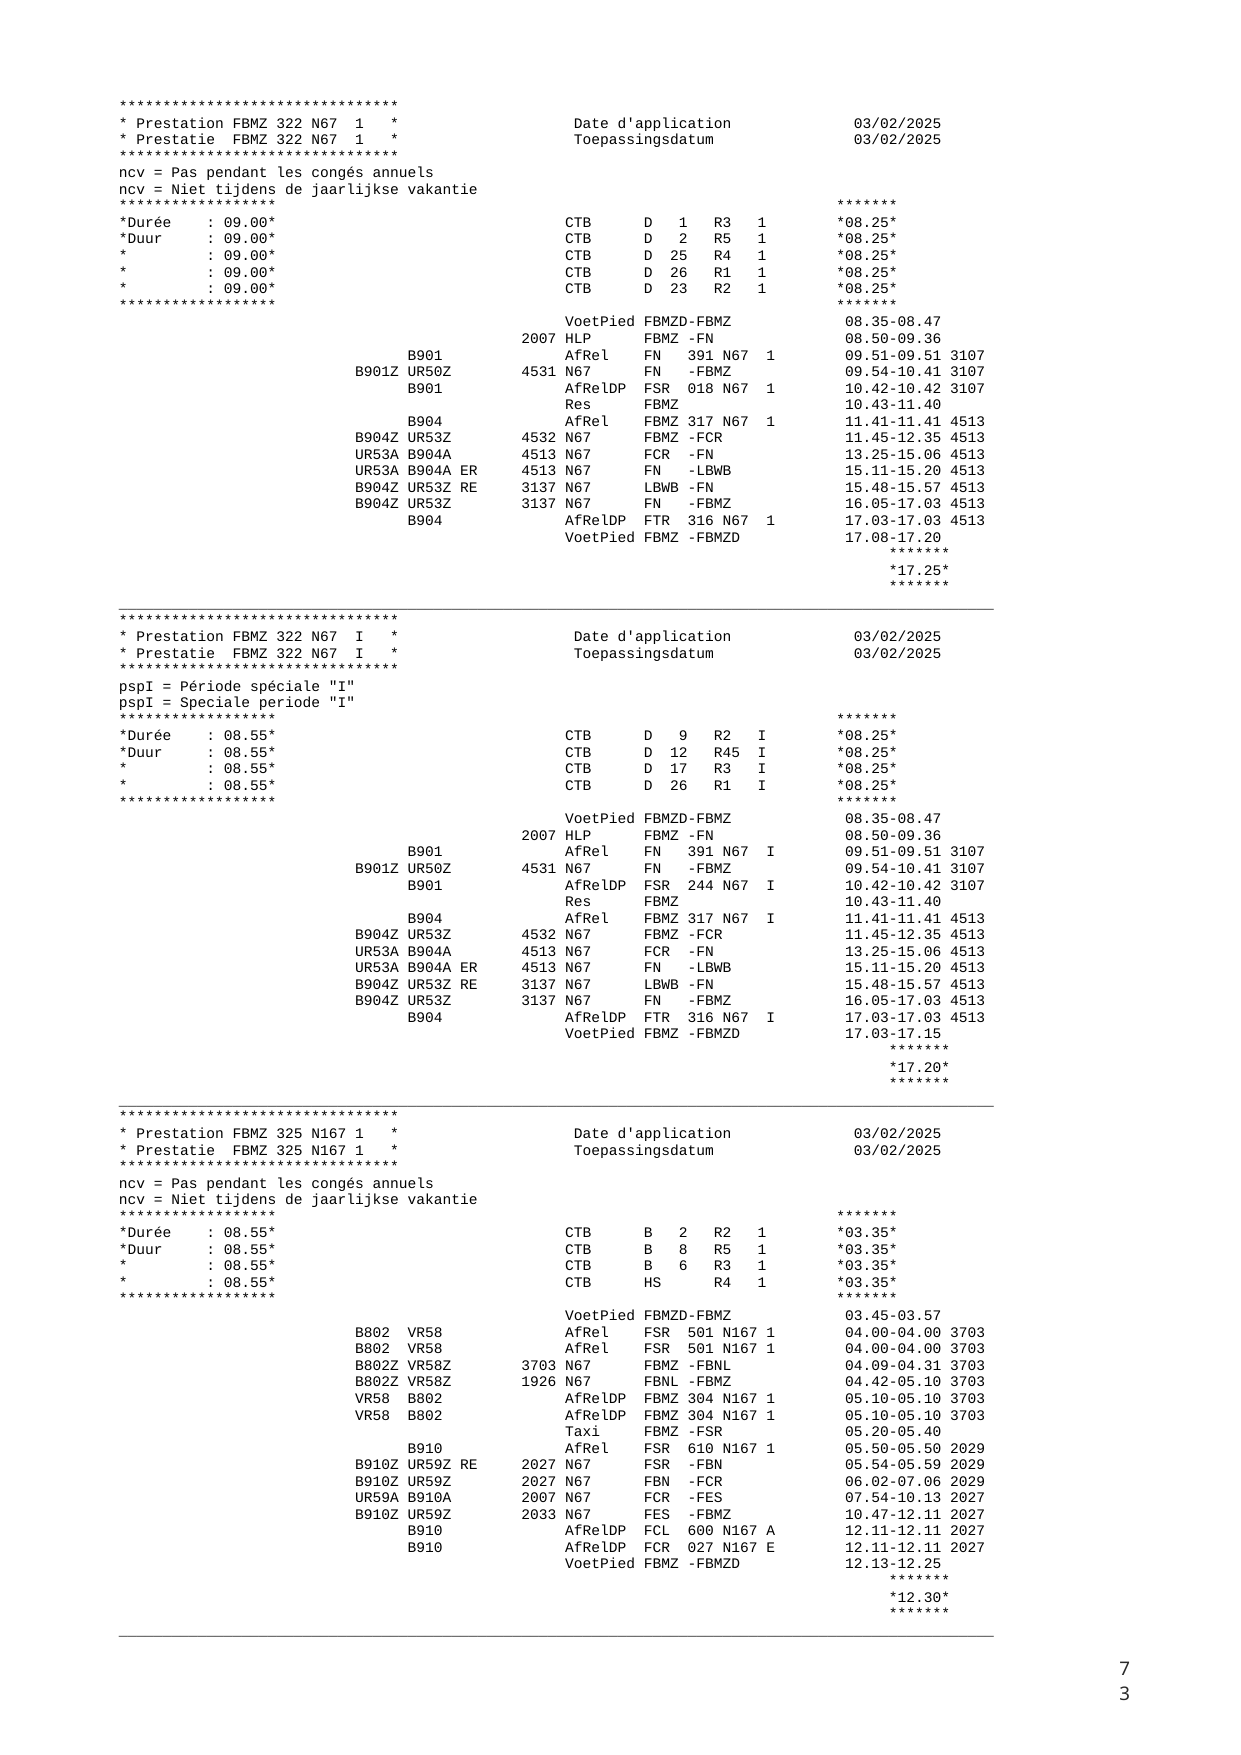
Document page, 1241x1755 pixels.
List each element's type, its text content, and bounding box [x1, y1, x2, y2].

text ******************************** * Prestation FBMZ 325 N167 1 * Date d'application 03/02/2025 * Prestatie FBMZ 325 N167 1 * Toepassingsdatum 03/02/2025 ******************************** ncv = Pas pendant les congés annuels ncv = Niet tijdens de jaarlijkse vakantie ****************** ******* *Durée : 08.55* CTB B 2 R2 1 *03.35* *Duur : 08.55* CTB B 8 R5 1 *03.35* * : 08.55* CTB B 6 R3 1 *03.35* * : 08.55* CTB HS R4 1 *03.35* ****************** ******* VoetPied FBMZD-FBMZ 03.45-03.57 B802 VR58 AfRel FSR 501 N167 1 04.00-04.00 3703 B802 VR58 AfRel FSR 501 N167 1 04.00-04.00 3703 B802Z VR58Z 3703 N67 FBMZ -FBNL 04.09-04.31 3703 B802Z VR58Z 1926 N67 FBNL -FBMZ 04.42-05.10 3703 VR58 B802 AfRelDP FBMZ 304 N167 1 05.10-05.10 3703 VR58 B802 AfRelDP FBMZ 304 N167 1 05.10-05.10 3703 Taxi FBMZ -FSR 05.20-05.40 B910 AfRel FSR 610 N167 1 05.50-05.50 2029 B910Z UR59Z RE 2027 N67 FSR -FBN 05.54-05.59 2029 B910Z UR59Z 2027 N67 FBN -FCR 06.02-07.06 2029 UR59A B910A 2007 N67 FCR -FES 07.54-10.13 2027 B910Z UR59Z 2033 N67 FES -FBMZ 10.47-12.11 2027 B910 AfRelDP FCL 600 N167 A 12.11-12.11 2027 B910 AfRelDP FCR 027 N167 E 12.11-12.11 2027 VoetPied FBMZ -FBMZD 12.13-12.25 ******* *12.30* ******* ____________________________________________________________________________________________________ [119, 1109, 1122, 1639]
text ******************************** * Prestation FBMZ 322 N67 1 * Date d'application 03/02/2025 * Prestatie FBMZ 322 N67 1 * Toepassingsdatum 03/02/2025 ******************************** ncv = Pas pendant les congés annuels ncv = Niet tijdens de jaarlijkse vakantie ****************** ******* *Durée : 09.00* CTB D 1 R3 1 *08.25* *Duur : 09.00* CTB D 2 R5 1 *08.25* * : 09.00* CTB D 25 R4 1 *08.25* * : 09.00* CTB D 26 R1 1 *08.25* * : 09.00* CTB D 23 R2 1 *08.25* ****************** ******* VoetPied FBMZD-FBMZ 08.35-08.47 2007 HLP FBMZ -FN 08.50-09.36 B901 AfRel FN 391 N67 1 09.51-09.51 3107 B901Z UR50Z 4531 N67 FN -FBMZ 09.54-10.41 3107 B901 AfRelDP FSR 018 N67 1 10.42-10.42 3107 Res FBMZ 10.43-11.40 B904 AfRel FBMZ 317 N67 1 11.41-11.41 4513 B904Z UR53Z 4532 N67 FBMZ -FCR 11.45-12.35 4513 UR53A B904A 4513 N67 FCR -FN 13.25-15.06 4513 UR53A B904A ER 4513 N67 FN -LBWB 15.11-15.20 4513 B904Z UR53Z RE 3137 N67 LBWB -FN 15.48-15.57 4513 B904Z UR53Z 3137 N67 FN -FBMZ 16.05-17.03 4513 B904 AfRelDP FTR 316 N67 1 17.03-17.03 4513 VoetPied FBMZ -FBMZD 17.08-17.20 ******* *17.25* ******* ____________________________________________________________________________________________________ [119, 99, 1122, 613]
text ******************************** * Prestation FBMZ 322 N67 I * Date d'application 03/02/2025 * Prestatie FBMZ 322 N67 I * Toepassingsdatum 03/02/2025 ******************************** pspI = Période spéciale "I" pspI = Speciale periode "I" ****************** ******* *Durée : 08.55* CTB D 9 R2 I *08.25* *Duur : 08.55* CTB D 12 R45 I *08.25* * : 08.55* CTB D 17 R3 I *08.25* * : 08.55* CTB D 26 R1 I *08.25* ****************** ******* VoetPied FBMZD-FBMZ 08.35-08.47 2007 HLP FBMZ -FN 08.50-09.36 B901 AfRel FN 391 N67 I 09.51-09.51 3107 B901Z UR50Z 4531 N67 FN -FBMZ 09.54-10.41 3107 B901 AfRelDP FSR 244 N67 I 10.42-10.42 3107 Res FBMZ 10.43-11.40 B904 AfRel FBMZ 317 N67 I 11.41-11.41 4513 B904Z UR53Z 4532 N67 FBMZ -FCR 11.45-12.35 4513 UR53A B904A 4513 N67 FCR -FN 13.25-15.06 4513 UR53A B904A ER 4513 N67 FN -LBWB 15.11-15.20 4513 B904Z UR53Z RE 3137 N67 LBWB -FN 15.48-15.57 4513 B904Z UR53Z 3137 N67 FN -FBMZ 16.05-17.03 4513 B904 AfRelDP FTR 316 N67 I 17.03-17.03 4513 VoetPied FBMZ -FBMZD 17.03-17.15 ******* *17.20* ******* ____________________________________________________________________________________________________ [119, 613, 1122, 1109]
